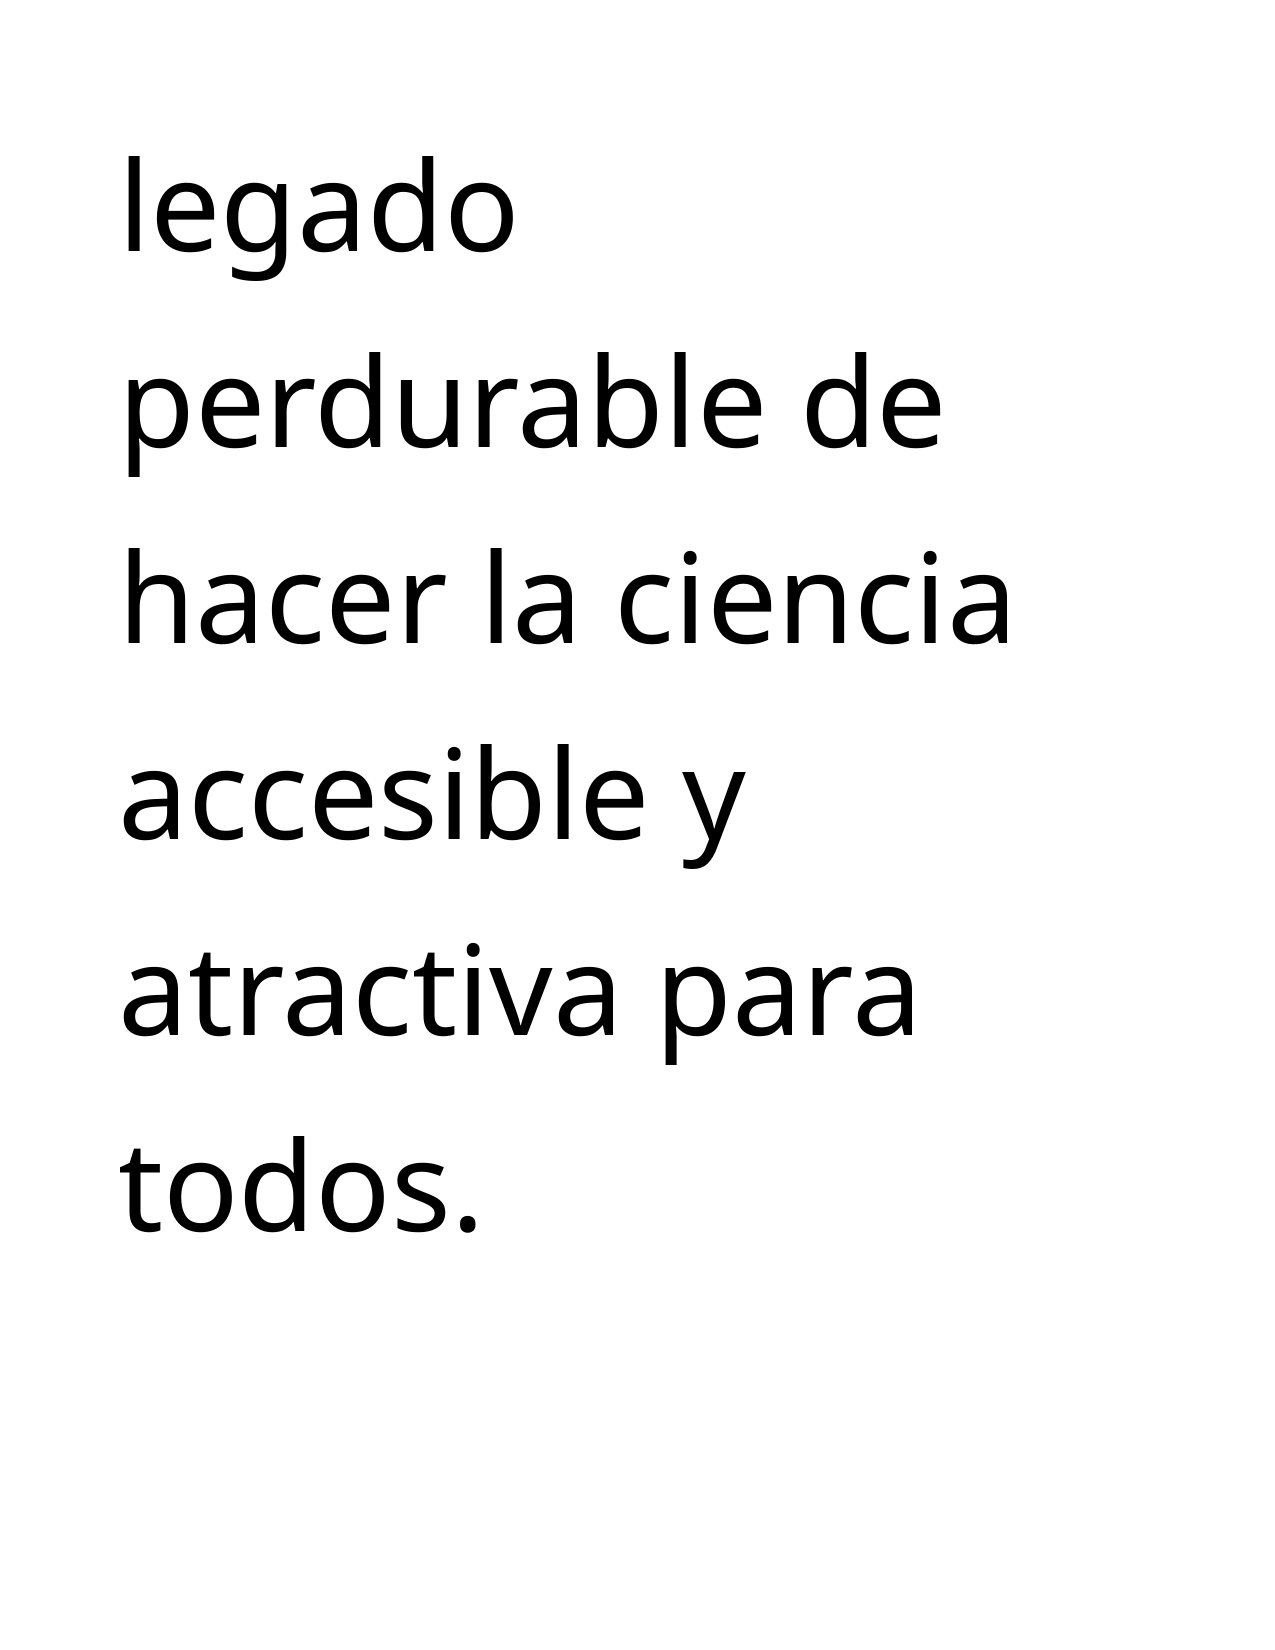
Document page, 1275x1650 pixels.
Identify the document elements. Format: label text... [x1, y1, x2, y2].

text legado perdurable de hacer la ciencia accesible y atractiva para todos. [118, 118, 1157, 1268]
